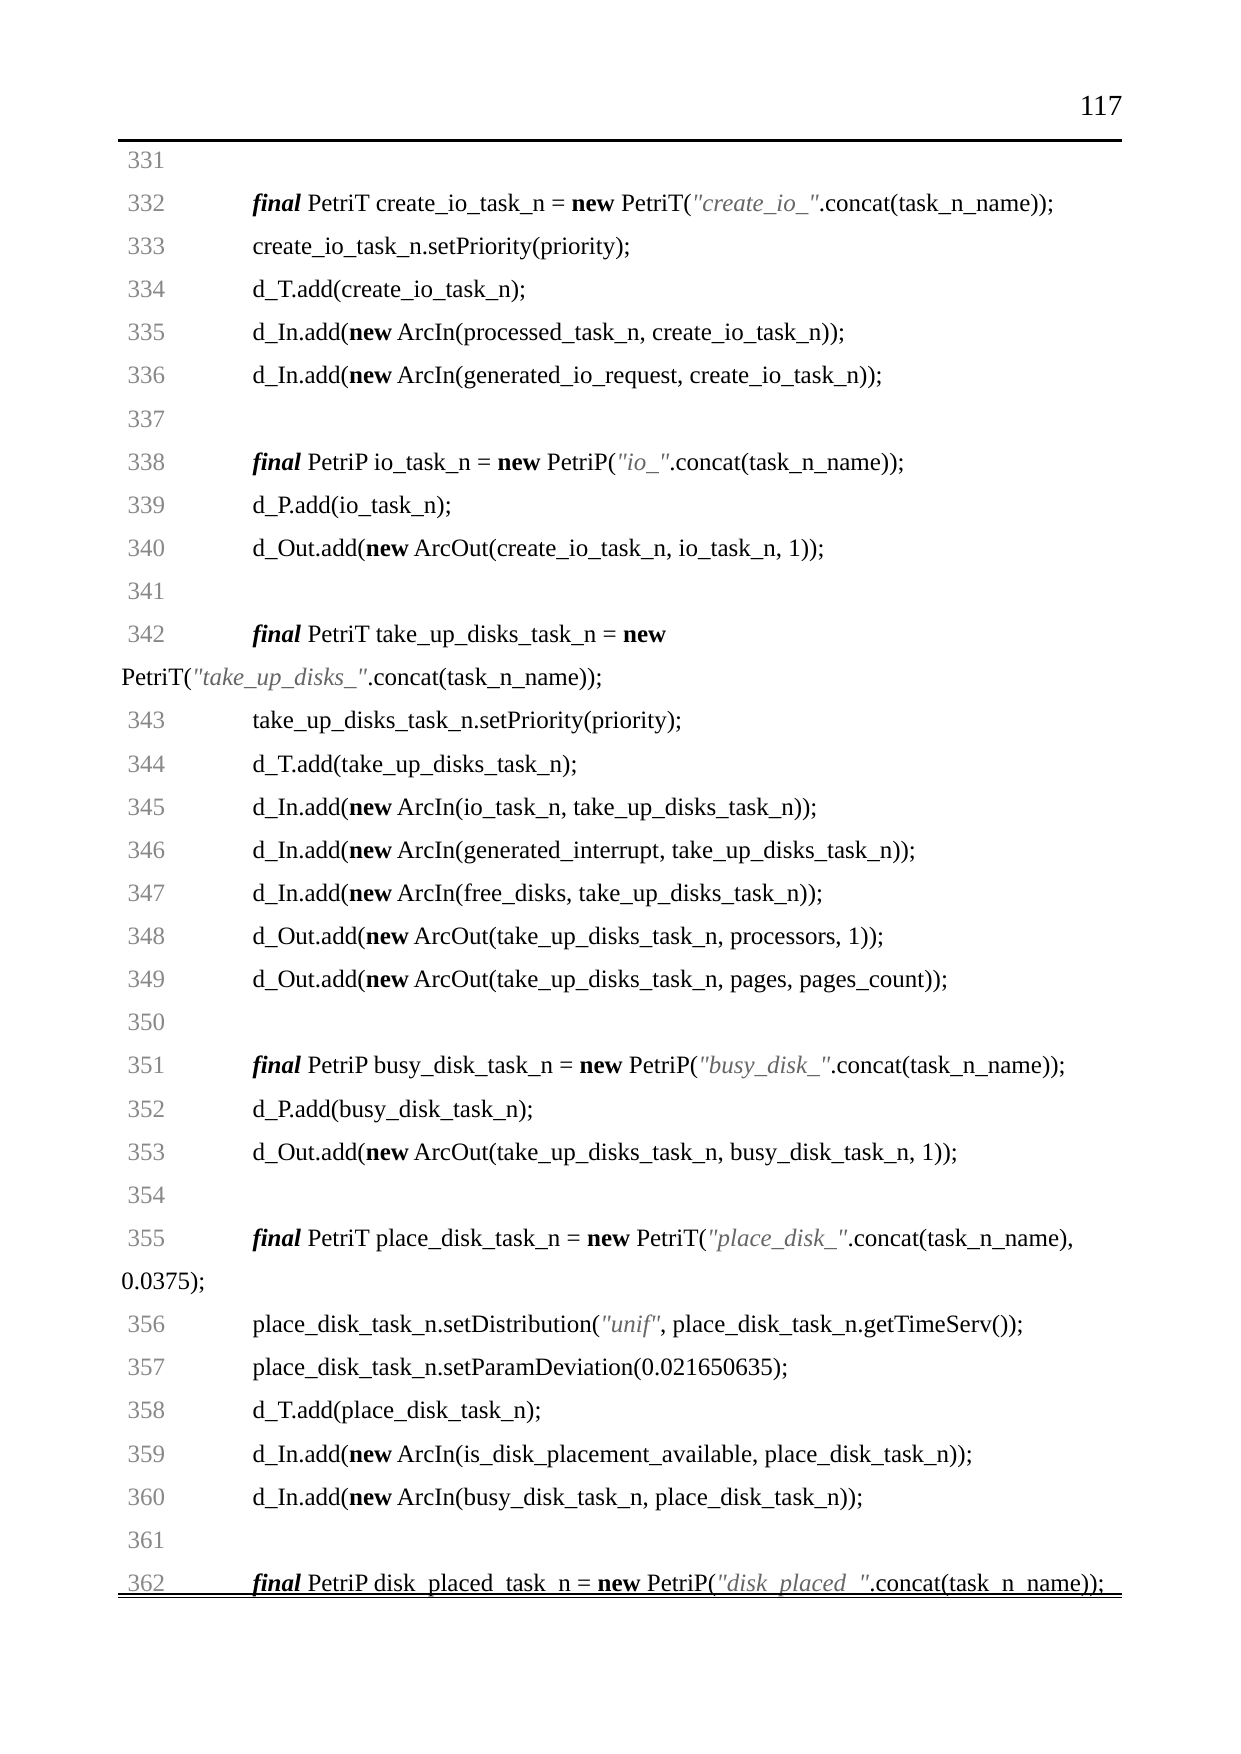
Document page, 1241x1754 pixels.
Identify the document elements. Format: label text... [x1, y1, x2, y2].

text 332 final PetriT create_io_task_n = new PetriT("create_io_".concat(task_n_name)); [118, 182, 1122, 217]
text 341 [118, 570, 1122, 605]
text 350 [118, 1001, 1122, 1036]
text 351 final PetriP busy_disk_task_n = new PetriP("busy_disk_".concat(task_n_name)); [118, 1044, 1122, 1079]
text 340 d_Out.add(new ArcOut(create_io_task_n, io_task_n, 1)); [118, 527, 1122, 562]
text 361 [118, 1519, 1122, 1554]
text 348 d_Out.add(new ArcOut(take_up_disks_task_n, processors, 1)); [118, 915, 1122, 950]
text 357 place_disk_task_n.setParamDeviation(0.021650635); [118, 1346, 1122, 1381]
text 337 [118, 397, 1122, 432]
text 338 final PetriP io_task_n = new PetriP("io_".concat(task_n_name)); [118, 441, 1122, 476]
text 343 take_up_disks_task_n.setPriority(priority); [118, 699, 1122, 734]
text 346 d_In.add(new ArcIn(generated_interrupt, take_up_disks_task_n)); [118, 829, 1122, 864]
text 354 [118, 1174, 1122, 1209]
text 355 final PetriT place_disk_task_n = new PetriT("place_disk_".concat(task_n_name), 0.0375); [118, 1217, 1122, 1295]
text 339 d_P.add(io_task_n); [118, 484, 1122, 519]
text 362 final PetriP disk_placed_task_n = new PetriP("disk_placed_".concat(task_n_name)); [118, 1562, 1122, 1593]
text 347 d_In.add(new ArcIn(free_disks, take_up_disks_task_n)); [118, 872, 1122, 907]
text 342 final PetriT take_up_disks_task_n = new PetriT("take_up_disks_".concat(task_n_name)); [118, 613, 1122, 691]
text 356 place_disk_task_n.setDistribution("unif", place_disk_task_n.getTimeServ()); [118, 1303, 1122, 1338]
text 334 d_T.add(create_io_task_n); [118, 268, 1122, 303]
text 335 d_In.add(new ArcIn(processed_task_n, create_io_task_n)); [118, 311, 1122, 346]
text 344 d_T.add(take_up_disks_task_n); [118, 742, 1122, 777]
text 349 d_Out.add(new ArcOut(take_up_disks_task_n, pages, pages_count)); [118, 958, 1122, 993]
text 331 [118, 142, 1122, 174]
text 352 d_P.add(busy_disk_task_n); [118, 1087, 1122, 1122]
text 360 d_In.add(new ArcIn(busy_disk_task_n, place_disk_task_n)); [118, 1476, 1122, 1511]
text 353 d_Out.add(new ArcOut(take_up_disks_task_n, busy_disk_task_n, 1)); [118, 1131, 1122, 1166]
text 358 d_T.add(place_disk_task_n); [118, 1389, 1122, 1424]
text 333 create_io_task_n.setPriority(priority); [118, 225, 1122, 260]
text 359 d_In.add(new ArcIn(is_disk_placement_available, place_disk_task_n)); [118, 1432, 1122, 1467]
text 336 d_In.add(new ArcIn(generated_io_request, create_io_task_n)); [118, 354, 1122, 389]
text 345 d_In.add(new ArcIn(io_task_n, take_up_disks_task_n)); [118, 786, 1122, 821]
